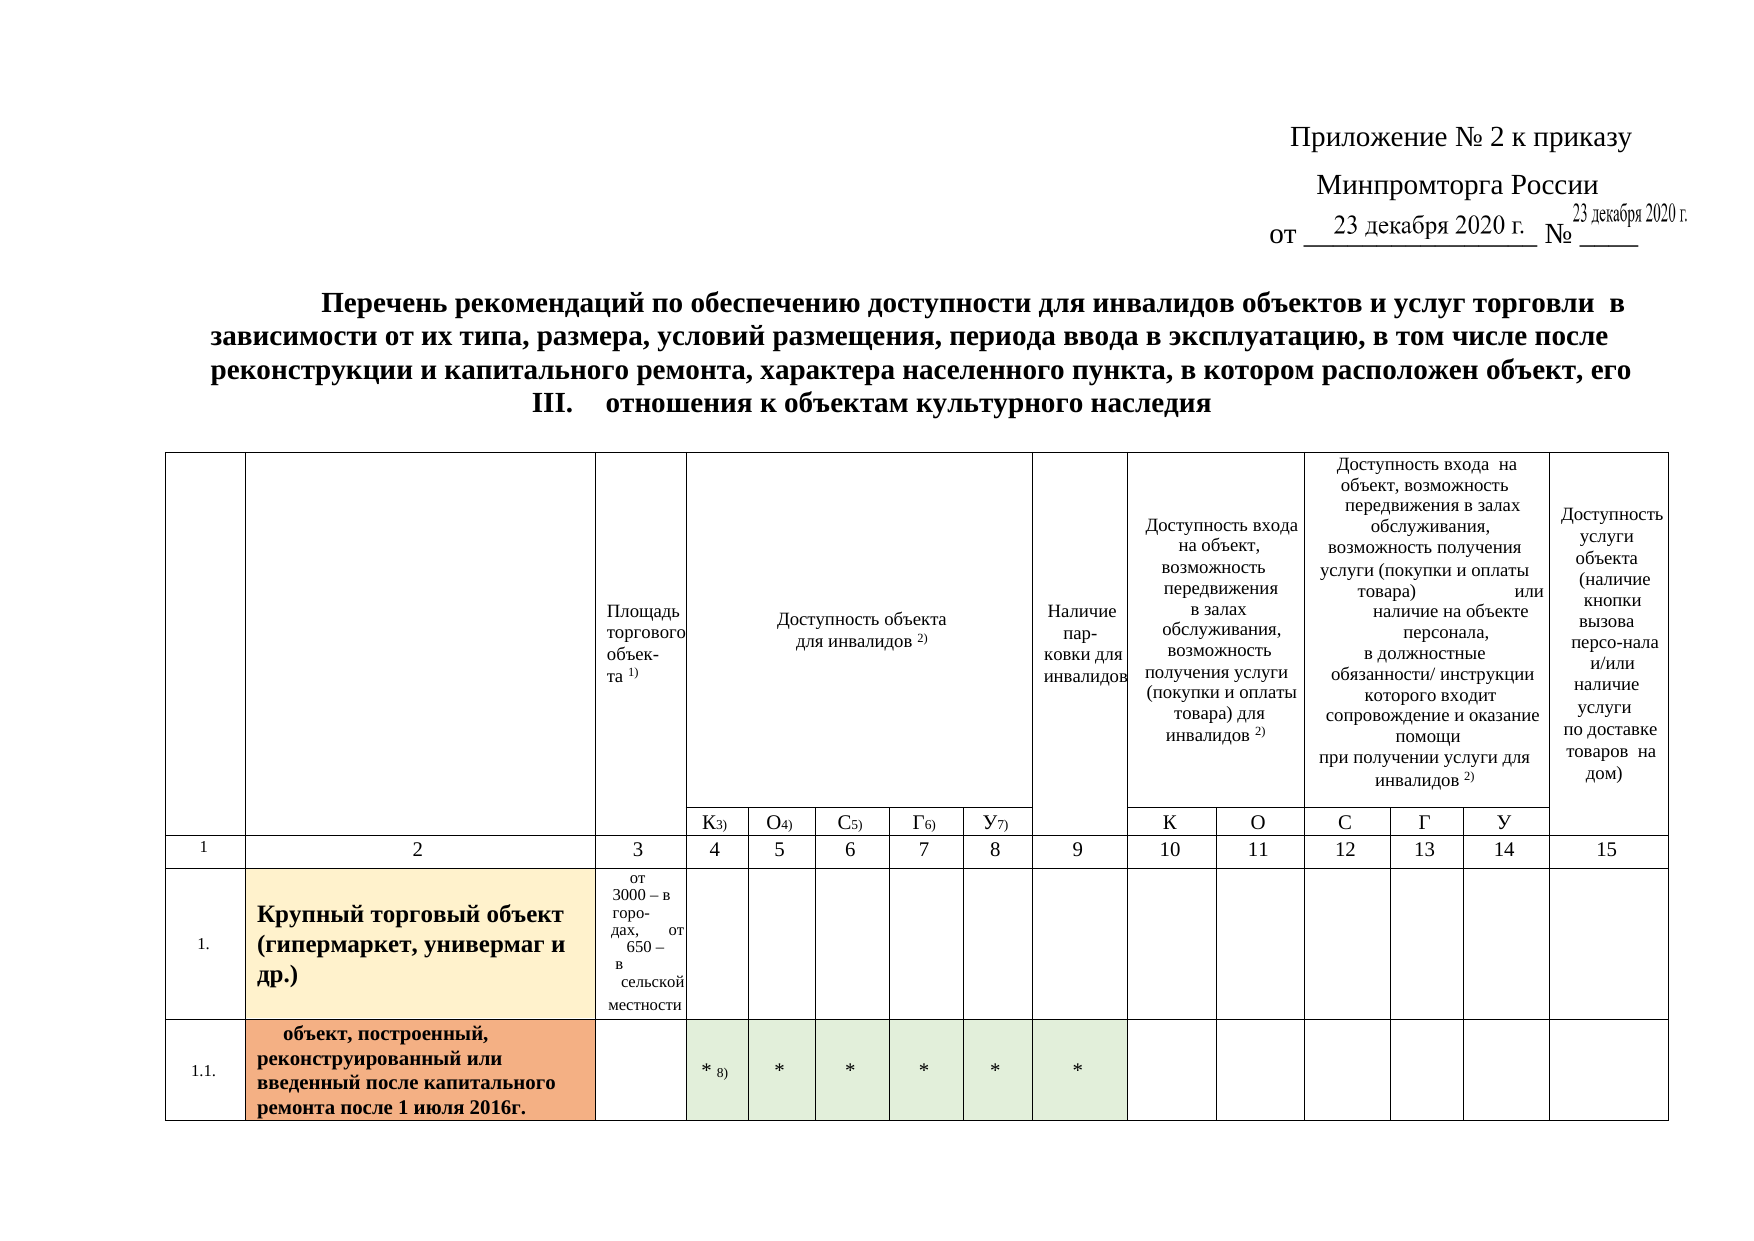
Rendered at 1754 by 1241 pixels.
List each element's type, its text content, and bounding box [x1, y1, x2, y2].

table_cell * 8) [687, 1020, 748, 1120]
table_cell 4 [687, 836, 748, 867]
text от ________________ № ____ [118, 216, 1645, 249]
table_header [166, 453, 245, 835]
table_cell 15 [1550, 836, 1668, 867]
table_cell [1305, 1020, 1390, 1120]
table_cell [749, 869, 815, 1018]
table_cell 14 [1464, 836, 1549, 867]
table_cell [1217, 869, 1304, 1018]
table_cell [1464, 1020, 1549, 1120]
table_cell [596, 1020, 686, 1120]
text Приложение № 2 к приказу Минпромторга России [1257, 119, 1666, 201]
table_cell [1305, 869, 1390, 1018]
table_cell объект, построенный, реконструированный или введенный после капитального ремонта после 1 июля 2016г. [246, 1020, 595, 1120]
table_cell [1391, 869, 1463, 1018]
table_cell Г6) [890, 808, 963, 835]
table_header Наличие пар- ковки для инвалидов [1033, 453, 1127, 835]
table_cell * [816, 1020, 889, 1120]
table_cell 8 [964, 836, 1032, 867]
table_cell 12 [1305, 836, 1390, 867]
table_cell 2 [246, 836, 595, 867]
table_cell К [1128, 808, 1216, 835]
table_cell * [749, 1020, 815, 1120]
text Перечень рекомендаций по обеспечению доступности для инвалидов объектов и услуг торговли в зависимости от их типа, размера, условий размещения, периода ввода в эксплуатацию, в том числе после реконструкции и капитального ремонта, характера населенного пункта, в котором расположен объект, его [210, 285, 1632, 385]
table_cell [1217, 1020, 1304, 1120]
table_cell [1464, 869, 1549, 1018]
table_cell [1128, 1020, 1216, 1120]
table_cell С5) [816, 808, 889, 835]
table_cell 1.1. [166, 1020, 245, 1120]
table_cell [1391, 1020, 1463, 1120]
table_cell 9 [1033, 836, 1127, 867]
subtitle отношения к объектам культурного наследия [118, 385, 1632, 419]
table_cell [1033, 869, 1127, 1018]
table_cell Крупный торговый объект (гипермаркет, универмаг и др.) [246, 869, 595, 1018]
table_header [687, 453, 748, 807]
table_header Доступность услуги объекта (наличие кнопки вызова персо-нала и/или наличие услуги по доставке товаров на дом) [1550, 453, 1668, 835]
table_cell [1550, 869, 1668, 1018]
table_cell Г [1391, 808, 1463, 835]
table_cell от 3000 – в горо- дах, от 650 – в сельской местности [596, 869, 686, 1018]
table_cell [890, 869, 963, 1018]
table_cell У [1464, 808, 1549, 835]
table_cell 5 [749, 836, 815, 867]
table_cell [1128, 869, 1216, 1018]
table_cell 7 [890, 836, 963, 867]
table_cell О [1217, 808, 1304, 835]
table_cell 11 [1217, 836, 1304, 867]
table_header Площадь торгового объек- та 1) [596, 453, 686, 835]
table_cell 10 [1128, 836, 1216, 867]
table_header Доступность входа на объект, возможность передвижения в залах обслуживания, возможность получения услуги (покупки и оплаты товара) или наличие на объекте персонала, в должностные обязанности/ инструкции которого входит сопровождение и оказание помощи при получении услуги для инвалидов 2) [1305, 453, 1549, 807]
table_header [246, 453, 595, 835]
table_cell 13 [1391, 836, 1463, 867]
table_cell [964, 869, 1032, 1018]
table_cell * [890, 1020, 963, 1120]
table_cell [687, 869, 748, 1018]
table_cell 1 [166, 836, 245, 867]
table_cell С [1305, 808, 1390, 835]
table_cell 6 [816, 836, 889, 867]
table_header Доступность входа на объект, возможность передвижения в залах обслуживания, возможность получения услуги (покупки и оплаты товара) для инвалидов 2) [1128, 453, 1304, 807]
table_cell * [1033, 1020, 1127, 1120]
table_cell 3 [596, 836, 686, 867]
table_cell * [964, 1020, 1032, 1120]
table_header Доступность объекта для инвалидов 2) [748, 453, 1032, 807]
table_cell К3) [687, 808, 748, 835]
table_cell [816, 869, 889, 1018]
table_cell [1550, 1020, 1668, 1120]
table_cell У7) [964, 808, 1032, 835]
table_cell 1. [166, 869, 245, 1018]
table_cell О4) [749, 808, 815, 835]
